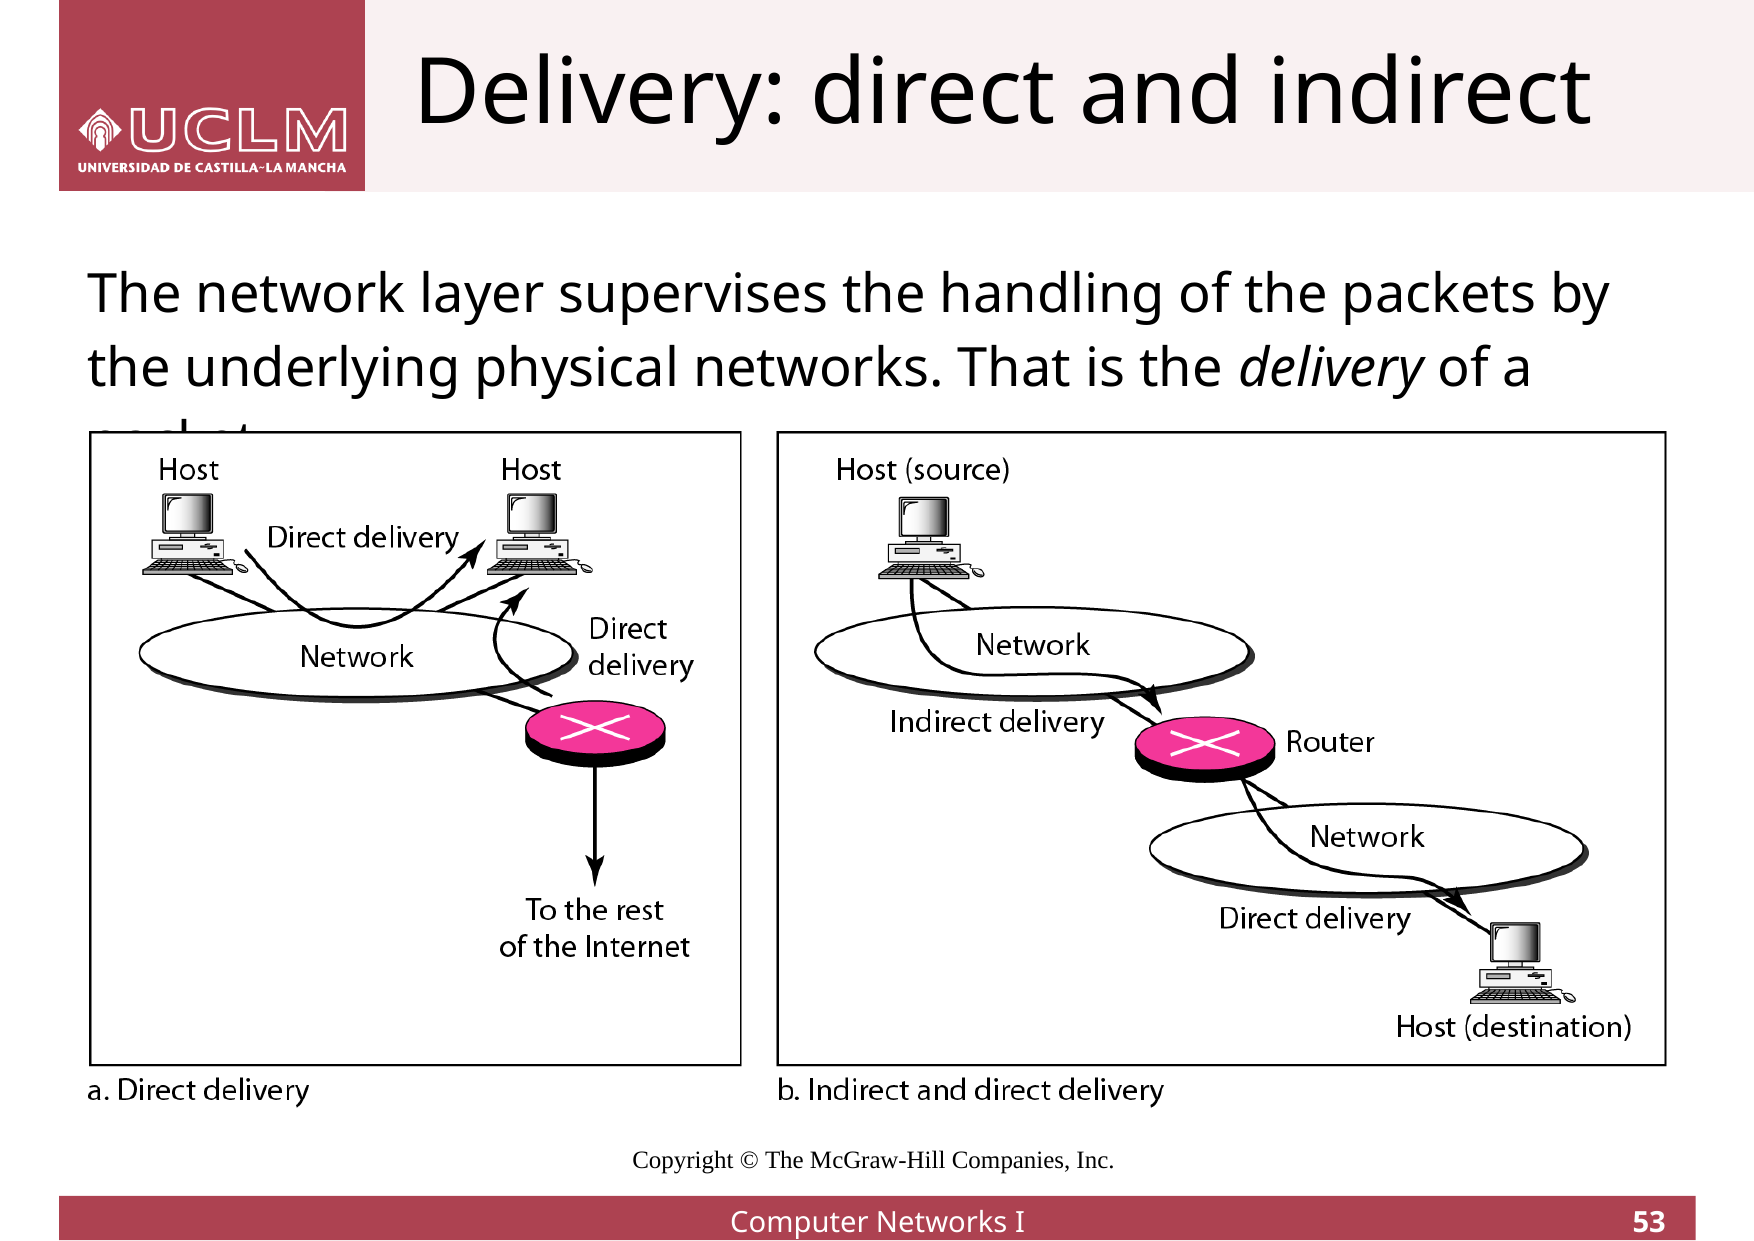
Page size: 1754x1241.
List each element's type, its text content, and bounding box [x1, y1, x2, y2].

picture [59, 0, 365, 191]
picture [87, 431, 1667, 1109]
title Delivery: direct and indirect [413, 0, 1667, 198]
list The network layer supervises the handling of the packets by the underlying physical networks. That is the delivery of a packet. [87, 254, 1667, 431]
text_box Copyright © The McGraw-Hill Companies, Inc. [478, 1136, 1276, 1182]
